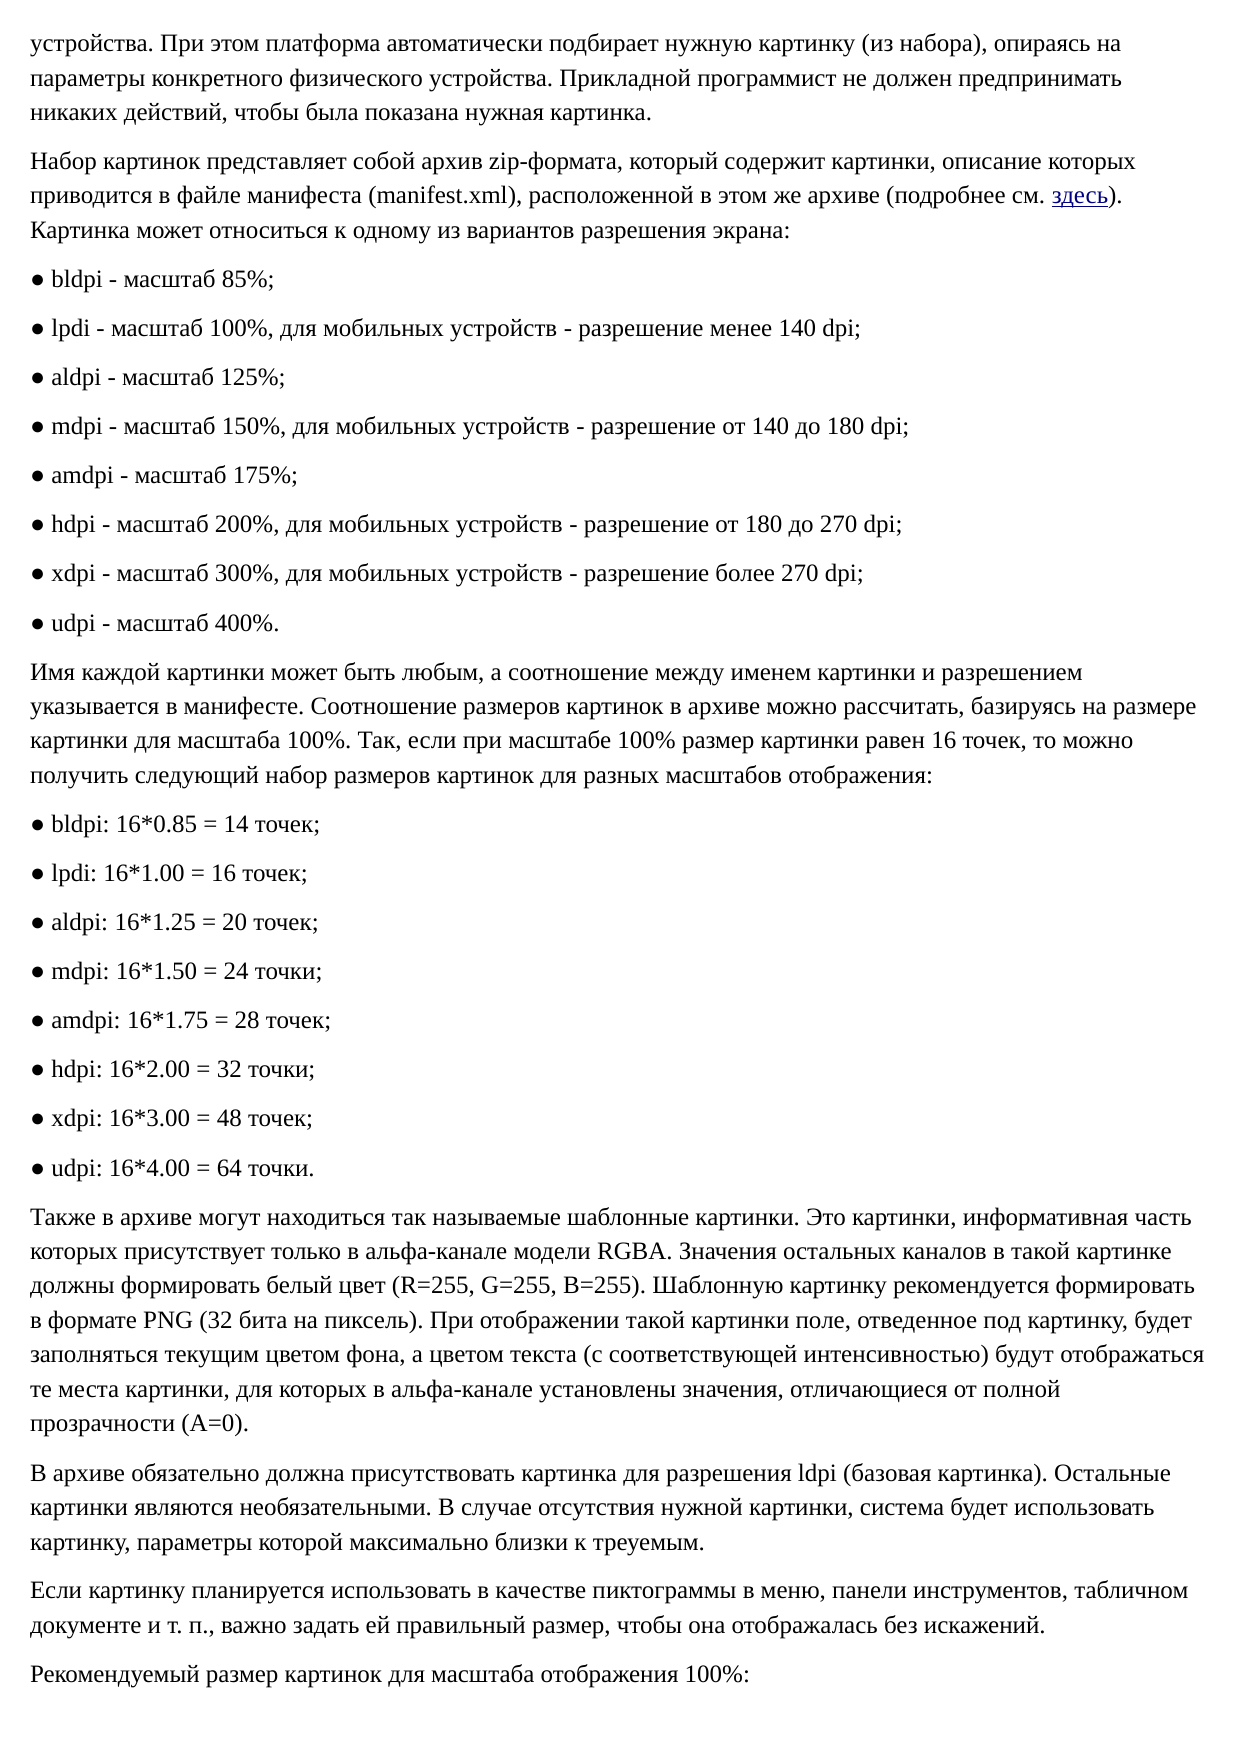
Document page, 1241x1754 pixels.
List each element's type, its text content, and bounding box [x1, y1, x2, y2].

text Имя каждой картинки может быть любым, а соотношение между именем картинки и разрешением указывается в манифесте. Соотношение размеров картинок в архиве можно рассчитать, базируясь на размере картинки для масштаба 100%. Так, если при масштабе 100% размер картинки равен 16 точек, то можно получить следующий набор размеров картинок для разных масштабов отображения: [30, 657, 1211, 789]
text устройства. При этом платформа автоматически подбирает нужную картинку (из набора), опираясь на параметры конкретного физического устройства. Прикладной программист не должен предпринимать никаких действий, чтобы была показана нужная картинка. [30, 28, 1211, 126]
text ● mdpi ‑ масштаб 150%, для мобильных устройств ‑ разрешение от 140 до 180 dpi; [30, 411, 1211, 440]
text Рекомендуемый размер картинок для масштаба отображения 100%: [30, 1659, 1211, 1688]
text ● xdpi ‑ масштаб 300%, для мобильных устройств ‑ разрешение более 270 dpi; [30, 558, 1211, 587]
text ● hdpi ‑ масштаб 200%, для мобильных устройств ‑ разрешение от 180 до 270 dpi; [30, 509, 1211, 538]
text ● amdpi: 16*1.75 = 28 точек; [30, 1005, 1211, 1034]
text ● lpdi: 16*1.00 = 16 точек; [30, 858, 1211, 887]
text ● bldpi ‑ масштаб 85%; [30, 264, 1211, 293]
text В архиве обязательно должна присутствовать картинка для разрешения ldpi (базовая картинка). Остальные картинки являются необязательными. В случае отсутствия нужной картинки, система будет использовать картинку, параметры которой максимально близки к треуемым. [30, 1458, 1211, 1555]
text ● mdpi: 16*1.50 = 24 точки; [30, 956, 1211, 985]
text ● lpdi ‑ масштаб 100%, для мобильных устройств ‑ разрешение менее 140 dpi; [30, 313, 1211, 342]
text Набор картинок представляет собой архив zip-формата, который содержит картинки, описание которых приводится в файле манифеста (manifest.xml), расположенной в этом же архиве (подробнее см. здесь). Картинка может относиться к одному из вариантов разрешения экрана: [30, 146, 1211, 244]
text ● aldpi: 16*1.25 = 20 точек; [30, 907, 1211, 936]
text ● udpi: 16*4.00 = 64 точки. [30, 1153, 1211, 1181]
text Также в архиве могут находиться так называемые шаблонные картинки. Это картинки, информативная часть которых присутствует только в альфа-канале модели RGBA. Значения остальных каналов в такой картинке должны формировать белый цвет (R=255, G=255, B=255). Шаблонную картинку рекомендуется формировать в формате PNG (32 бита на пиксель). При отображении такой картинки поле, отведенное под картинку, будет заполняться текущим цветом фона, а цветом текста (с соответствующей интенсивностью) будут отображаться те места картинки, для которых в альфа-канале установлены значения, отличающиеся от полной прозрачности (A=0). [30, 1202, 1211, 1437]
text ● amdpi ‑ масштаб 175%; [30, 460, 1211, 489]
text ● hdpi: 16*2.00 = 32 точки; [30, 1054, 1211, 1083]
text ● udpi ‑ масштаб 400%. [30, 608, 1211, 636]
text ● xdpi: 16*3.00 = 48 точек; [30, 1103, 1211, 1132]
text ● bldpi: 16*0.85 = 14 точек; [30, 809, 1211, 838]
text ● aldpi ‑ масштаб 125%; [30, 362, 1211, 391]
text Если картинку планируется использовать в качестве пиктограммы в меню, панели инструментов, табличном документе и т. п., важно задать ей правильный размер, чтобы она отображалась без искажений. [30, 1576, 1211, 1639]
